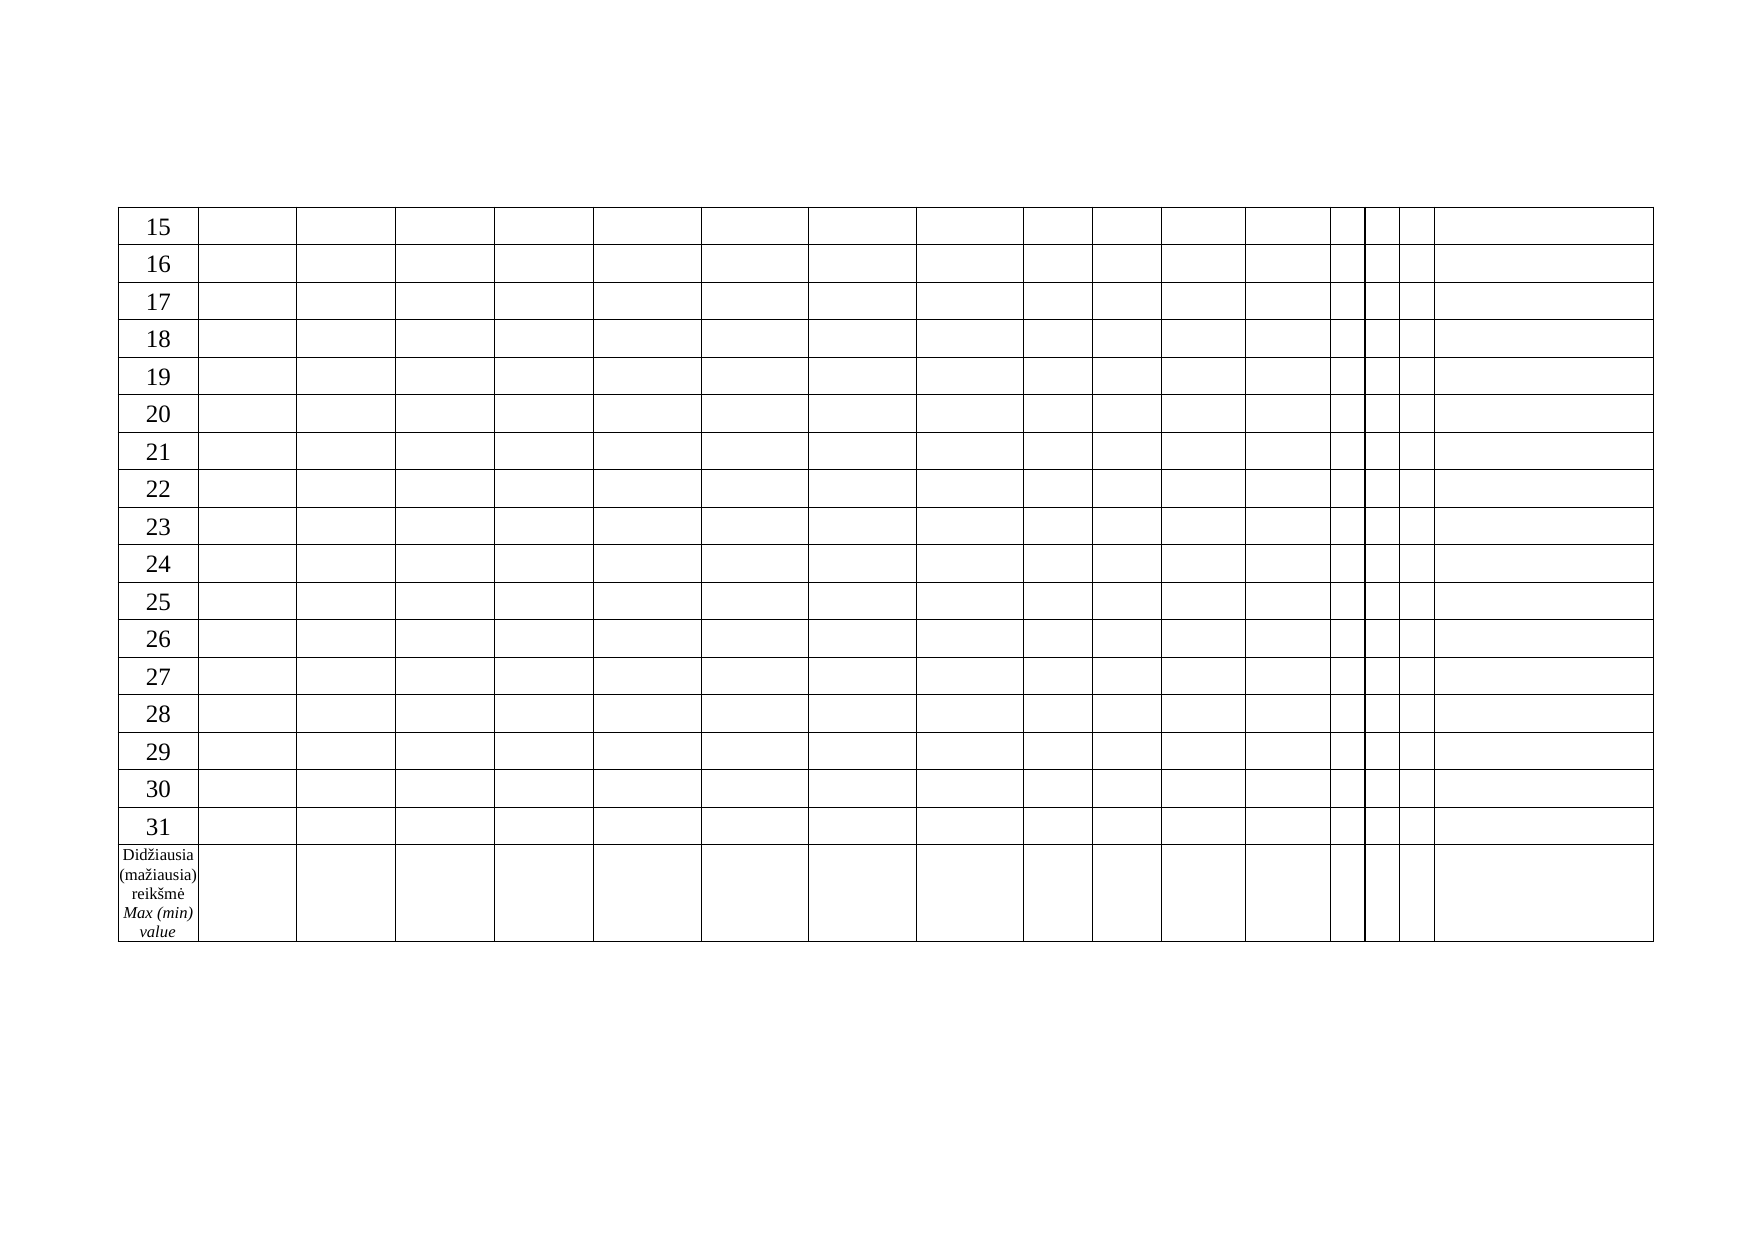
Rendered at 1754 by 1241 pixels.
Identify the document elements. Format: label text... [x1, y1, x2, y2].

table_cell [495, 770, 593, 807]
table_cell [1162, 395, 1245, 432]
table_cell [702, 508, 808, 544]
table_cell [594, 545, 701, 582]
table_cell 19 [119, 358, 198, 394]
table_cell [594, 320, 701, 357]
table_cell [917, 583, 1023, 619]
table_cell [1366, 845, 1399, 941]
table_cell [495, 358, 593, 394]
table_cell [495, 208, 593, 244]
table_cell [1246, 770, 1330, 807]
table_cell [297, 620, 395, 657]
table_cell [396, 358, 494, 394]
table_cell [1246, 245, 1330, 282]
table_cell [1162, 470, 1245, 507]
table_cell [199, 395, 296, 432]
table_cell [1093, 320, 1161, 357]
table_cell [1435, 733, 1653, 769]
table_cell [1024, 620, 1092, 657]
table_cell [702, 583, 808, 619]
table_cell [1246, 433, 1330, 469]
table_cell [1093, 658, 1161, 694]
table_cell [594, 733, 701, 769]
table_cell [809, 320, 916, 357]
table_cell [297, 433, 395, 469]
table_cell [297, 283, 395, 319]
table_cell [1162, 808, 1245, 844]
table_cell [1024, 695, 1092, 732]
table_cell [1435, 283, 1653, 319]
table_cell [1246, 845, 1330, 941]
table_cell [1435, 320, 1653, 357]
table_cell [1331, 583, 1364, 619]
table_cell [1246, 358, 1330, 394]
table_cell [1331, 508, 1364, 544]
table_cell [396, 770, 494, 807]
table_cell [702, 770, 808, 807]
table_cell [396, 245, 494, 282]
table_cell [702, 245, 808, 282]
table_cell [917, 283, 1023, 319]
table_cell [1435, 808, 1653, 844]
table_cell [917, 770, 1023, 807]
table_cell [1400, 508, 1434, 544]
table_cell [1400, 658, 1434, 694]
table_cell [1366, 620, 1399, 657]
table_cell [297, 545, 395, 582]
table_cell [297, 395, 395, 432]
table_cell [1162, 283, 1245, 319]
table_cell [1435, 658, 1653, 694]
table_cell [917, 245, 1023, 282]
table_cell [1366, 733, 1399, 769]
table_cell [396, 695, 494, 732]
table_cell [1093, 470, 1161, 507]
table_cell [1435, 508, 1653, 544]
table_cell [1366, 433, 1399, 469]
table_cell [1246, 620, 1330, 657]
table_cell 20 [119, 395, 198, 432]
table_cell [199, 658, 296, 694]
table_cell [702, 845, 808, 941]
table_cell [199, 845, 296, 941]
table_cell Didžiausia (mažiausia) reikšmė Max (min) value [119, 845, 198, 941]
table_cell [1435, 845, 1653, 941]
table_cell [702, 283, 808, 319]
table_cell [702, 358, 808, 394]
table_cell [495, 245, 593, 282]
table_cell [702, 208, 808, 244]
table_cell [917, 320, 1023, 357]
table_cell [1024, 808, 1092, 844]
table_cell [1331, 695, 1364, 732]
table_cell [1331, 208, 1364, 244]
table_cell [1400, 545, 1434, 582]
table_cell [495, 545, 593, 582]
table_cell 18 [119, 320, 198, 357]
table_cell [396, 395, 494, 432]
table_cell [917, 395, 1023, 432]
table_cell [1400, 770, 1434, 807]
table_cell [1400, 208, 1434, 244]
table_cell [594, 358, 701, 394]
table_cell [809, 658, 916, 694]
table_cell [1024, 395, 1092, 432]
table_cell [594, 208, 701, 244]
table_cell [199, 695, 296, 732]
table_cell [1400, 395, 1434, 432]
table_cell [1400, 433, 1434, 469]
table_cell [1366, 770, 1399, 807]
table_cell [809, 808, 916, 844]
table_cell [1162, 545, 1245, 582]
table_cell [1366, 395, 1399, 432]
table_cell [809, 283, 916, 319]
table_cell [1246, 695, 1330, 732]
table_cell [495, 845, 593, 941]
table_cell [297, 658, 395, 694]
table_cell [1400, 695, 1434, 732]
table_cell [594, 583, 701, 619]
table_cell [809, 620, 916, 657]
table_cell [1366, 508, 1399, 544]
table_cell [702, 545, 808, 582]
table_cell [917, 508, 1023, 544]
table_cell [1331, 395, 1364, 432]
table_cell [1400, 320, 1434, 357]
table_cell [1246, 808, 1330, 844]
table_cell [495, 508, 593, 544]
table_cell 24 [119, 545, 198, 582]
table_cell [1366, 658, 1399, 694]
table_cell [1093, 808, 1161, 844]
table_cell [1162, 320, 1245, 357]
table_cell [702, 658, 808, 694]
table_cell [917, 545, 1023, 582]
table_cell [396, 808, 494, 844]
table_cell [297, 358, 395, 394]
table_cell [495, 470, 593, 507]
table_cell [1435, 358, 1653, 394]
table_cell [594, 845, 701, 941]
table_cell [1435, 395, 1653, 432]
table_cell [594, 508, 701, 544]
table_cell [1366, 583, 1399, 619]
table_cell [1400, 470, 1434, 507]
table_cell [199, 508, 296, 544]
table_cell [809, 845, 916, 941]
table_cell [1435, 545, 1653, 582]
table_cell [594, 433, 701, 469]
table_cell [594, 395, 701, 432]
table_cell [1246, 320, 1330, 357]
table_cell [199, 320, 296, 357]
table_cell [1435, 695, 1653, 732]
table_cell [809, 208, 916, 244]
table_cell [1093, 845, 1161, 941]
table_cell [917, 433, 1023, 469]
table_cell [809, 770, 916, 807]
table_cell [1400, 808, 1434, 844]
table_cell [1093, 358, 1161, 394]
table_cell [1366, 245, 1399, 282]
table_cell [1246, 583, 1330, 619]
table_cell 16 [119, 245, 198, 282]
table_cell [1331, 770, 1364, 807]
table_cell [1400, 620, 1434, 657]
table_cell [1400, 358, 1434, 394]
table_cell [1093, 733, 1161, 769]
table_cell [1024, 658, 1092, 694]
table_cell [809, 545, 916, 582]
table_cell [396, 508, 494, 544]
table_cell [495, 283, 593, 319]
table_cell [1162, 508, 1245, 544]
table_cell [297, 320, 395, 357]
table_cell [809, 433, 916, 469]
table_cell [396, 583, 494, 619]
table_cell [1024, 583, 1092, 619]
table_cell [396, 433, 494, 469]
table_cell [1093, 283, 1161, 319]
table_cell [297, 695, 395, 732]
table_cell [199, 545, 296, 582]
table_cell [1093, 395, 1161, 432]
table_cell [1331, 470, 1364, 507]
table_cell [396, 283, 494, 319]
table_cell [1331, 658, 1364, 694]
table_cell [1331, 733, 1364, 769]
table_cell [1331, 433, 1364, 469]
table_cell [809, 395, 916, 432]
table_cell [809, 470, 916, 507]
table_cell [917, 845, 1023, 941]
table_cell [297, 508, 395, 544]
table_cell [199, 770, 296, 807]
table_cell [495, 695, 593, 732]
table_cell [594, 658, 701, 694]
table_cell [495, 808, 593, 844]
table_cell [917, 695, 1023, 732]
table_cell [917, 358, 1023, 394]
table_cell [1435, 245, 1653, 282]
table_cell [199, 808, 296, 844]
table_cell [1435, 208, 1653, 244]
table_cell 15 [119, 208, 198, 244]
table_cell [594, 695, 701, 732]
table_cell [1366, 283, 1399, 319]
table_cell [495, 433, 593, 469]
table_cell 29 [119, 733, 198, 769]
table_cell [1024, 433, 1092, 469]
table_cell [702, 433, 808, 469]
table_cell [702, 695, 808, 732]
table_cell [917, 208, 1023, 244]
table_cell [297, 808, 395, 844]
table_cell [495, 733, 593, 769]
table_cell [917, 733, 1023, 769]
table_cell [1246, 658, 1330, 694]
table_cell [1162, 620, 1245, 657]
table_cell [1435, 770, 1653, 807]
table_cell [917, 658, 1023, 694]
table_cell [1331, 808, 1364, 844]
table_cell [1331, 245, 1364, 282]
table_cell [1400, 583, 1434, 619]
table_cell [1024, 283, 1092, 319]
table_cell [1162, 845, 1245, 941]
table_cell [1331, 283, 1364, 319]
table_cell [1435, 620, 1653, 657]
table_cell [297, 470, 395, 507]
table_cell [594, 620, 701, 657]
table_cell [1366, 808, 1399, 844]
table_cell [1162, 770, 1245, 807]
table_cell 26 [119, 620, 198, 657]
table_cell [1366, 695, 1399, 732]
table_cell [396, 208, 494, 244]
table_cell [1024, 545, 1092, 582]
table_cell [809, 358, 916, 394]
table_cell [495, 658, 593, 694]
table_cell [1162, 583, 1245, 619]
table_cell [199, 433, 296, 469]
table_cell [1093, 583, 1161, 619]
table_cell [1093, 245, 1161, 282]
table_cell [297, 845, 395, 941]
table_cell [594, 770, 701, 807]
table_cell [1024, 508, 1092, 544]
table_cell [495, 395, 593, 432]
table_cell [396, 470, 494, 507]
table_cell [1400, 845, 1434, 941]
table_cell [1093, 545, 1161, 582]
table_cell [1400, 733, 1434, 769]
table_cell [396, 545, 494, 582]
table_cell [495, 583, 593, 619]
table_cell [702, 808, 808, 844]
table_cell [199, 620, 296, 657]
table_cell [1093, 208, 1161, 244]
table_cell [809, 733, 916, 769]
table_cell [594, 283, 701, 319]
table_cell [1024, 320, 1092, 357]
table_cell [1435, 470, 1653, 507]
table_cell [396, 658, 494, 694]
table_cell [1162, 245, 1245, 282]
table_cell [1366, 358, 1399, 394]
table_cell [702, 395, 808, 432]
table_cell [1162, 208, 1245, 244]
table_cell [809, 583, 916, 619]
table_cell [809, 695, 916, 732]
table_cell [495, 320, 593, 357]
table_cell 22 [119, 470, 198, 507]
table_cell [594, 245, 701, 282]
table_cell [594, 470, 701, 507]
table_cell 25 [119, 583, 198, 619]
table_cell [199, 733, 296, 769]
table_cell 21 [119, 433, 198, 469]
table_cell 23 [119, 508, 198, 544]
table_cell 27 [119, 658, 198, 694]
table_cell [1246, 395, 1330, 432]
table_cell [1162, 733, 1245, 769]
table_cell [1331, 358, 1364, 394]
table_cell [702, 320, 808, 357]
table_cell [199, 358, 296, 394]
table_cell [1331, 545, 1364, 582]
table_cell [809, 508, 916, 544]
table_cell [297, 208, 395, 244]
table_cell [1024, 733, 1092, 769]
table_cell [1435, 583, 1653, 619]
table_cell [1246, 470, 1330, 507]
table_cell [809, 245, 916, 282]
table_cell [1400, 283, 1434, 319]
table_cell [1093, 695, 1161, 732]
table_cell [917, 620, 1023, 657]
table_cell [917, 470, 1023, 507]
table_cell [1162, 658, 1245, 694]
table_cell [1093, 770, 1161, 807]
table_cell [1093, 620, 1161, 657]
table_cell [594, 808, 701, 844]
table_cell [1400, 245, 1434, 282]
table_cell [1331, 320, 1364, 357]
table_cell [297, 770, 395, 807]
table_cell [1366, 470, 1399, 507]
table_cell [1246, 208, 1330, 244]
table_cell [1366, 545, 1399, 582]
table_cell [1331, 620, 1364, 657]
table_cell 17 [119, 283, 198, 319]
table_cell [1093, 508, 1161, 544]
table_cell [297, 583, 395, 619]
table_cell [1093, 433, 1161, 469]
table_cell [1366, 208, 1399, 244]
table_cell [199, 283, 296, 319]
table_cell [1246, 545, 1330, 582]
table_cell [1246, 733, 1330, 769]
table_cell [1024, 770, 1092, 807]
table_cell [396, 845, 494, 941]
table_cell [1024, 208, 1092, 244]
table_cell [199, 470, 296, 507]
table_cell [1162, 433, 1245, 469]
table_cell [1162, 695, 1245, 732]
table_cell [199, 583, 296, 619]
table_cell [297, 733, 395, 769]
table_cell [1246, 508, 1330, 544]
table_cell [1024, 245, 1092, 282]
table_cell [396, 620, 494, 657]
table_cell 30 [119, 770, 198, 807]
table_cell [297, 245, 395, 282]
table_cell [396, 733, 494, 769]
table_cell [1024, 845, 1092, 941]
table_cell [702, 470, 808, 507]
table_cell [1246, 283, 1330, 319]
table_cell [1162, 358, 1245, 394]
table_cell [199, 245, 296, 282]
table_cell [1366, 320, 1399, 357]
table_cell [1024, 470, 1092, 507]
table_cell [1024, 358, 1092, 394]
table_cell [1331, 845, 1364, 941]
table_cell [495, 620, 593, 657]
table_cell [917, 808, 1023, 844]
table_cell [702, 733, 808, 769]
table_cell 31 [119, 808, 198, 844]
table_cell [702, 620, 808, 657]
table_cell [396, 320, 494, 357]
table_cell [1435, 433, 1653, 469]
table_cell 28 [119, 695, 198, 732]
table_cell [199, 208, 296, 244]
